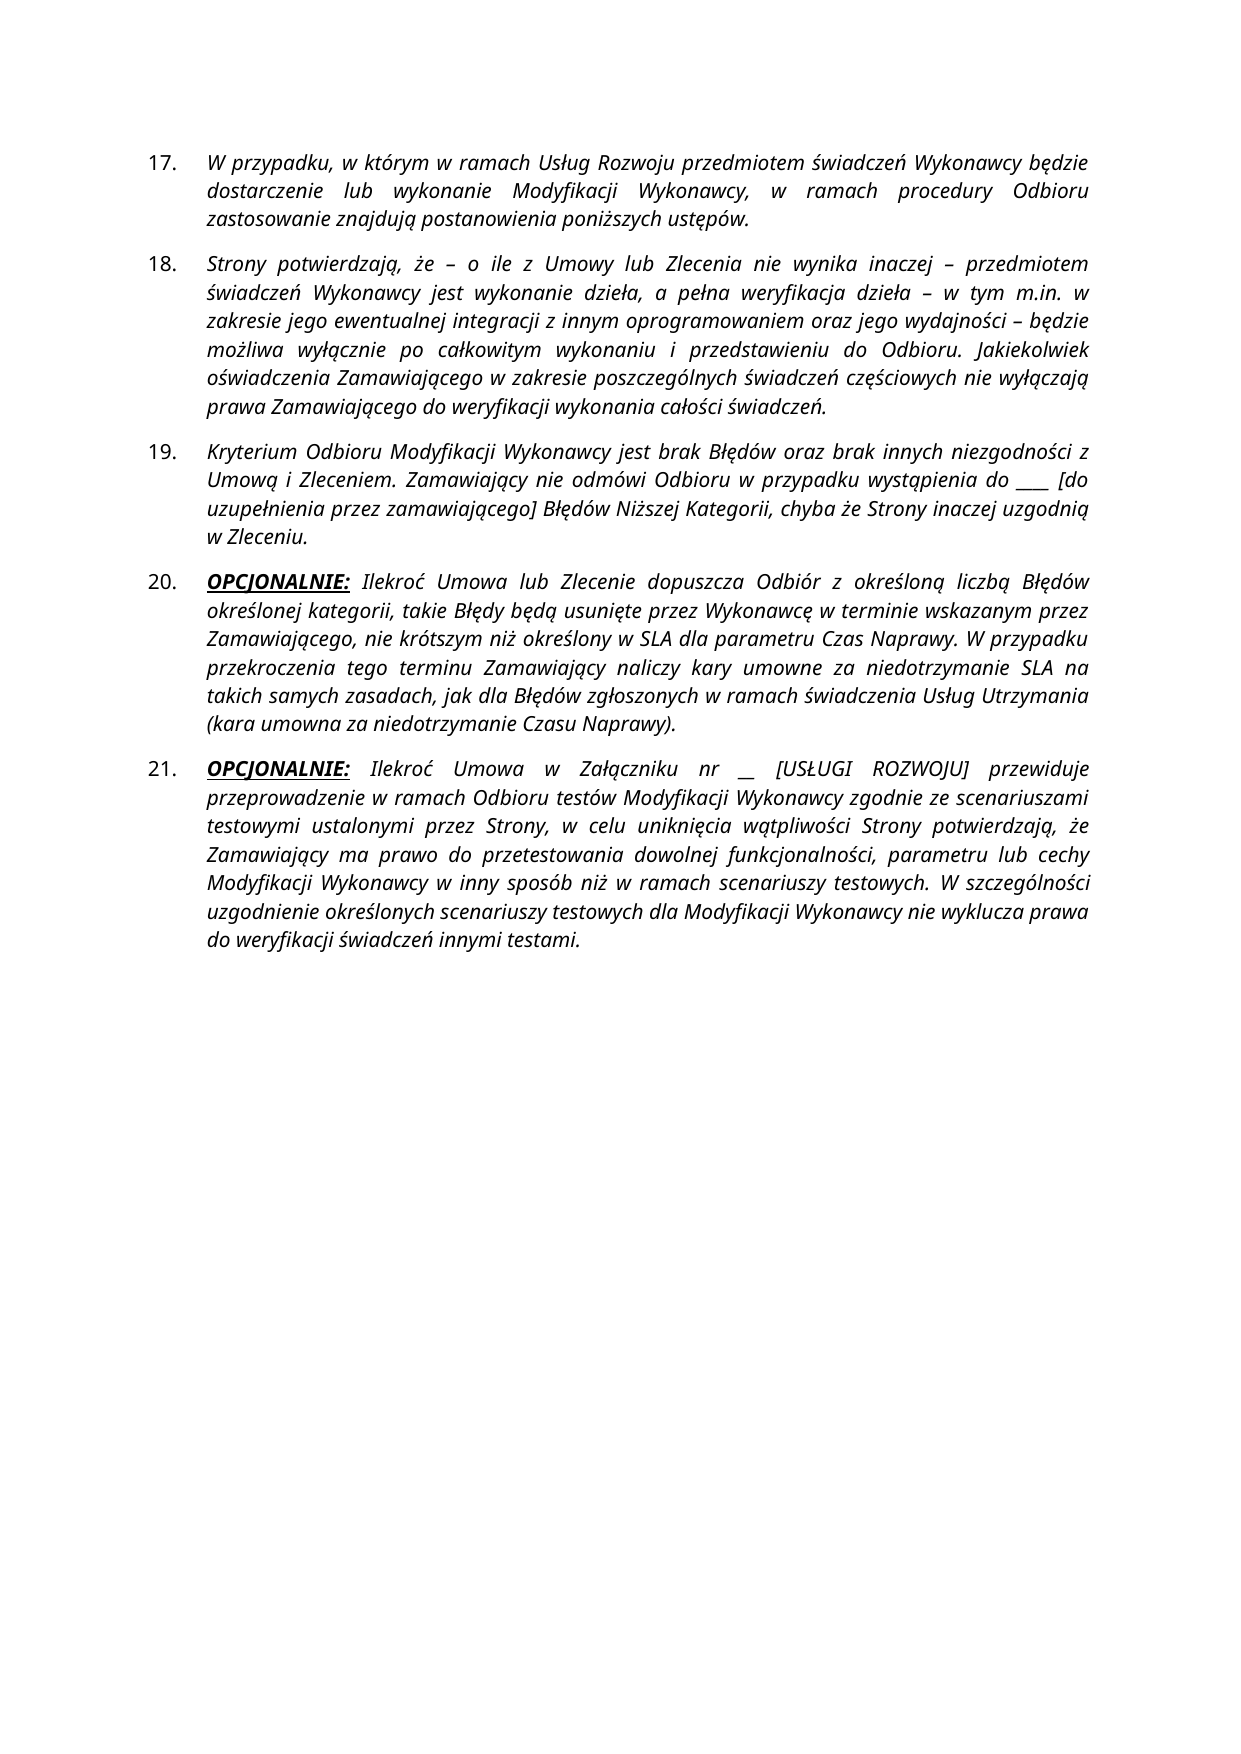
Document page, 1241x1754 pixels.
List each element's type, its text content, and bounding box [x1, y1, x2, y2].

list W przypadku, w którym w ramach Usług Rozwoju przedmiotem świadczeń Wykonawcy będzie dostarczenie lub wykonanie Modyfikacji Wykonawcy, w ramach procedury Odbioru zastosowanie znajdują postanowienia poniższych ustępów. [148, 148, 1093, 233]
list OPCJONALNIE: Ilekroć Umowa w Załączniku nr __ [USŁUGI ROZWOJU] przewiduje przeprowadzenie w ramach Odbioru testów Modyfikacji Wykonawcy zgodnie ze scenariuszami testowymi ustalonymi przez Strony, w celu uniknięcia wątpliwości Strony potwierdzają, że Zamawiający ma prawo do przetestowania dowolnej funkcjonalności, parametru lub cechy Modyfikacji Wykonawcy w inny sposób niż w ramach scenariuszy testowych. W szczególności uzgodnienie określonych scenariuszy testowych dla Modyfikacji Wykonawcy nie wyklucza prawa do weryfikacji świadczeń innymi testami. [148, 754, 1093, 954]
list OPCJONALNIE: Ilekroć Umowa lub Zlecenie dopuszcza Odbiór z określoną liczbą Błędów określonej kategorii, takie Błędy będą usunięte przez Wykonawcę w terminie wskazanym przez Zamawiającego, nie krótszym niż określony w SLA dla parametru Czas Naprawy. W przypadku przekroczenia tego terminu Zamawiający naliczy kary umowne za niedotrzymanie SLA na takich samych zasadach, jak dla Błędów zgłoszonych w ramach świadczenia Usług Utrzymania (kara umowna za niedotrzymanie Czasu Naprawy). [148, 567, 1093, 738]
list Kryterium Odbioru Modyfikacji Wykonawcy jest brak Błędów oraz brak innych niezgodności z Umową i Zleceniem. Zamawiający nie odmówi Odbioru w przypadku wystąpienia do ____ [do uzupełnienia przez zamawiającego] Błędów Niższej Kategorii, chyba że Strony inaczej uzgodnią w Zleceniu. [148, 437, 1093, 551]
list Strony potwierdzają, że – o ile z Umowy lub Zlecenia nie wynika inaczej – przedmiotem świadczeń Wykonawcy jest wykonanie dzieła, a pełna weryfikacja dzieła – w tym m.in. w zakresie jego ewentualnej integracji z innym oprogramowaniem oraz jego wydajności – będzie możliwa wyłącznie po całkowitym wykonaniu i przedstawieniu do Odbioru. Jakiekolwiek oświadczenia Zamawiającego w zakresie poszczególnych świadczeń częściowych nie wyłączają prawa Zamawiającego do weryfikacji wykonania całości świadczeń. [148, 249, 1093, 420]
